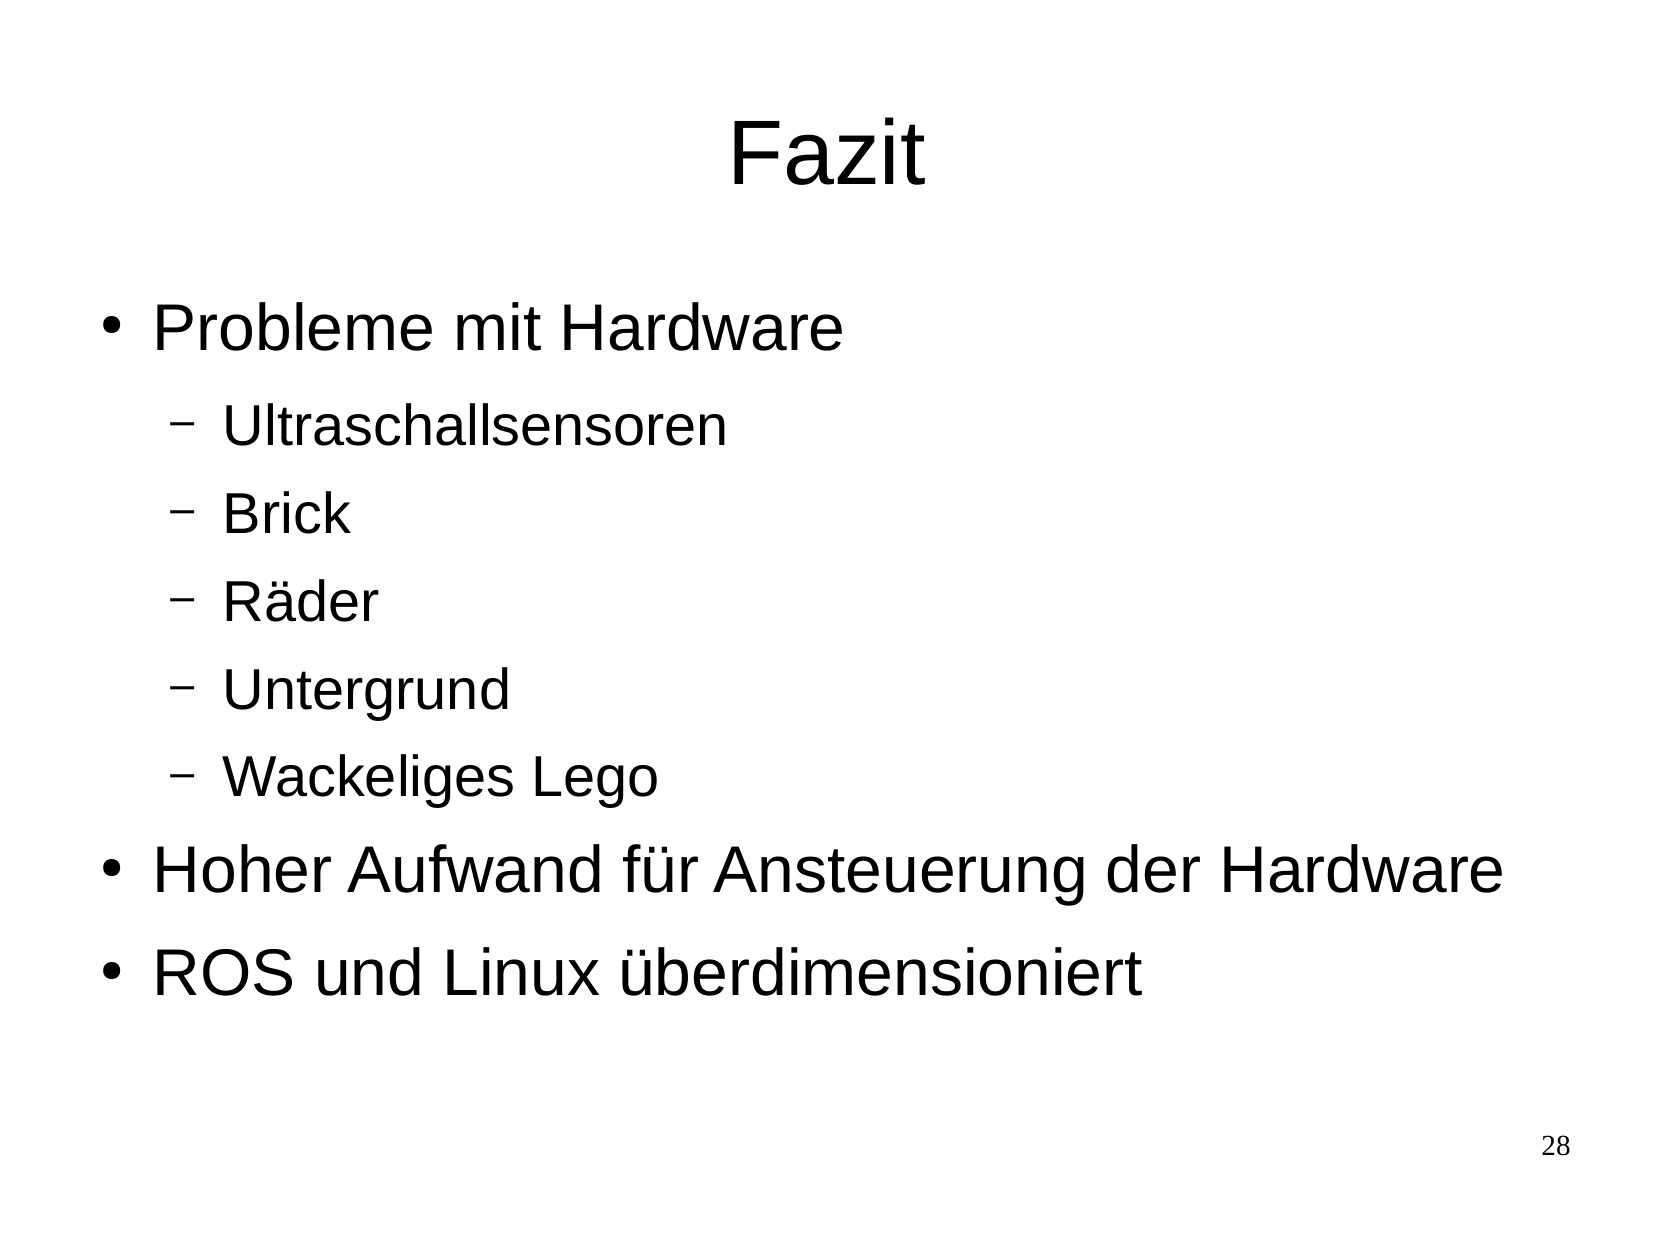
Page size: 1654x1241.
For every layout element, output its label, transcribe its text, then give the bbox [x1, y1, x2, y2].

title Fazit [82, 49, 1571, 257]
list Probleme mit Hardware Ultraschallsensoren Brick Räder Untergrund Wackeliges Lego Hoher Aufwand für Ansteuerung der Hardware ROS und Linux überdimensioniert [82, 290, 1538, 1010]
